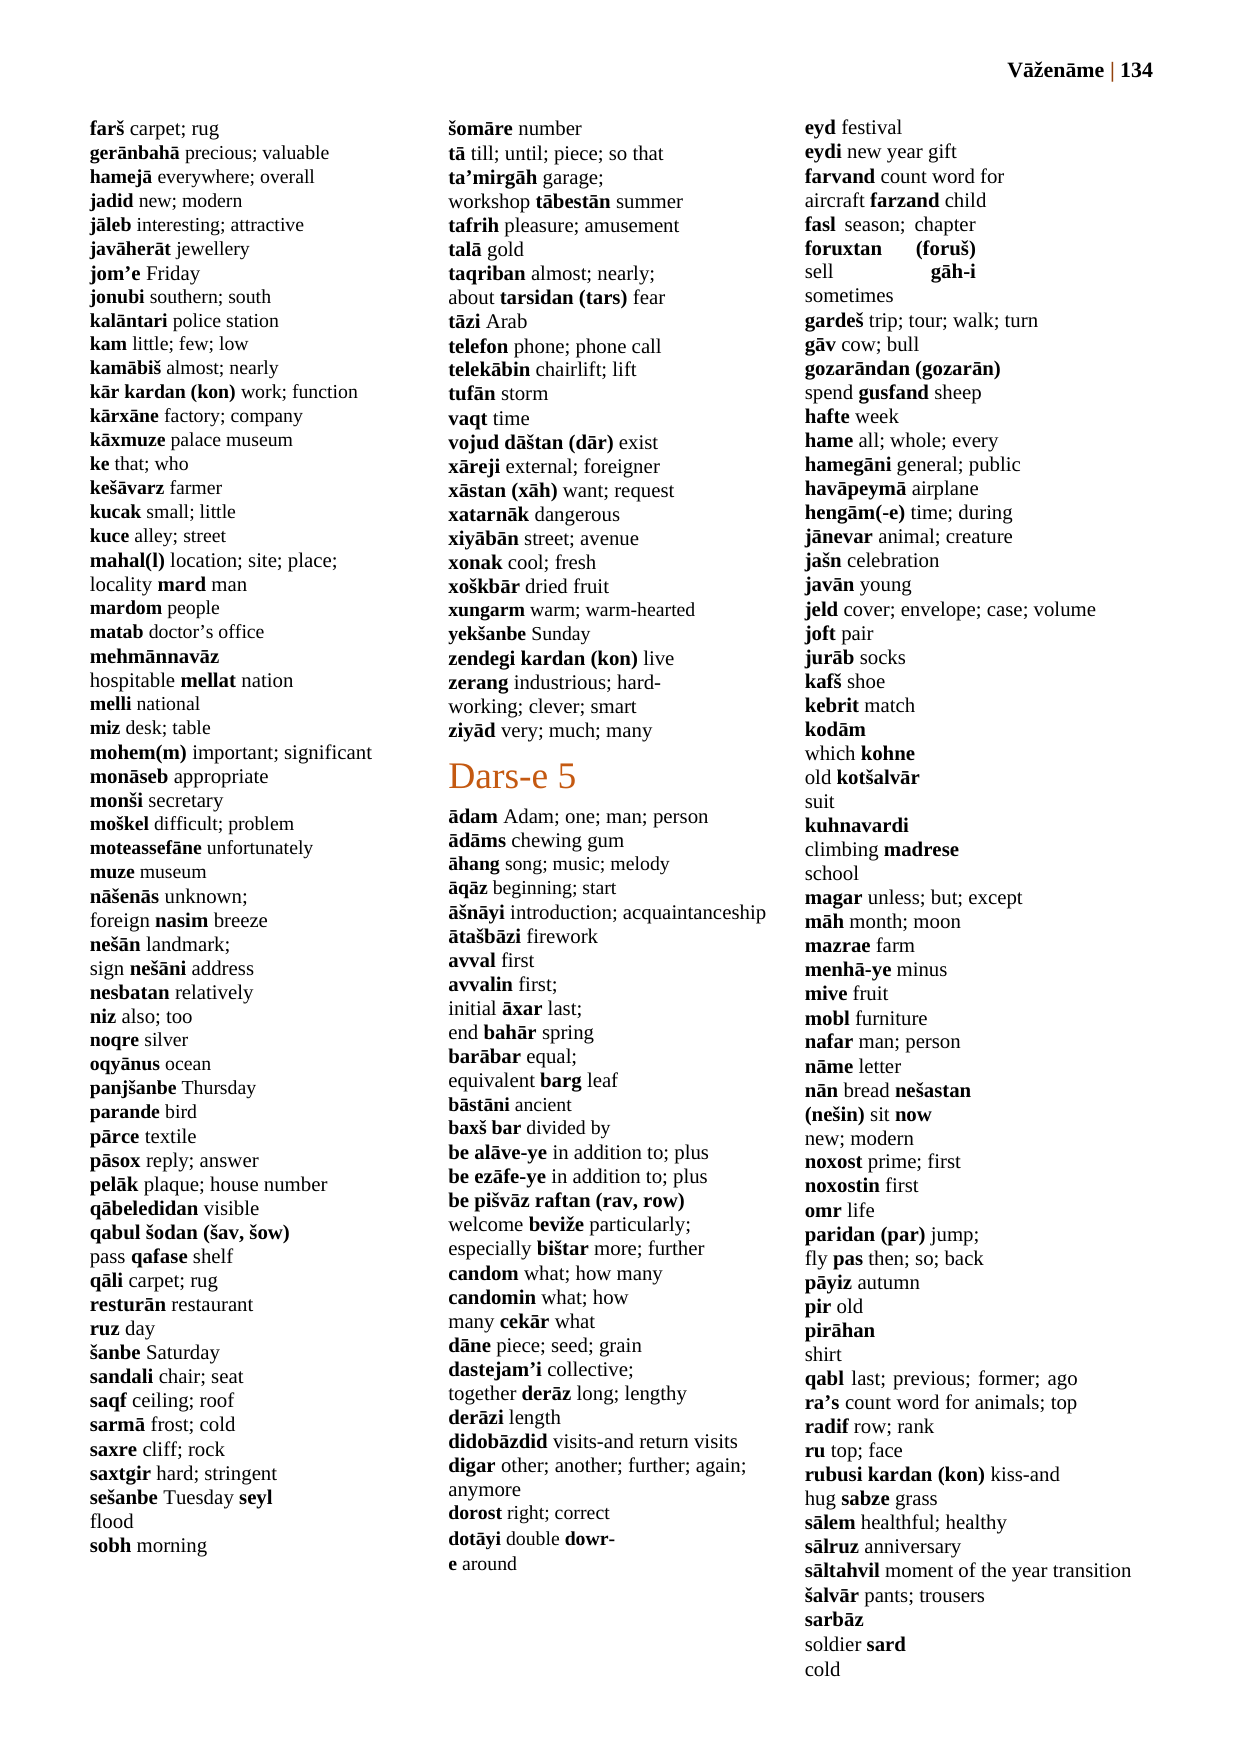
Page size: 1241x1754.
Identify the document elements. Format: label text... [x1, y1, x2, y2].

text taqriban almost; nearly; about tarsidan (tars) fear [448, 261, 707, 309]
text xungarm warm; warm‐hearted yekšanbe Sunday [448, 598, 709, 645]
text pāsox reply; answer [89, 1148, 400, 1172]
text rubusi kardan (kon) kiss‐and hug sabze grass [804, 1462, 1086, 1510]
text Vāženāme | 134 [804, 57, 1153, 82]
text gerānbahā precious; valuable hamejā everywhere; overall jadid new; modern [89, 141, 340, 211]
text derāzi length [448, 1405, 771, 1429]
text gardeš trip; tour; walk; turn gāv cow; bull [804, 308, 1040, 356]
text kār kardan (kon) work; function kārxāne factory; company kāxmuze palace museum [89, 380, 361, 451]
text farvand count word for aircraft farzand child [804, 163, 1069, 212]
text javān young [804, 572, 1153, 596]
text pārce textile [89, 1124, 400, 1148]
text magar unless; but; except māh month; moon mazrae farm [804, 885, 1026, 957]
text pir old pirāhan shirt [804, 1294, 915, 1366]
text avvalin first; initial āxar last; end bahār spring [448, 972, 604, 1044]
text ru top; face [804, 1438, 1153, 1462]
text mahal(l) location; site; place; locality mard man [89, 548, 400, 596]
text tafrih pleasure; amusement talā gold [448, 213, 684, 261]
text tāzi Arab [448, 309, 771, 333]
text hame all; whole; every hamegāni general; public havāpeymā airplane hengām(‐e) time; during jānevar animal; creature jašn celebration [804, 428, 1021, 572]
text melli national miz desk; table [89, 692, 217, 738]
text moškel difficult; problem moteassefāne unfortunately muze museum [89, 812, 331, 882]
text nāšenās unknown; foreign nasim breeze [89, 884, 313, 932]
text mehmānnavāz hospitable mellat nation [89, 644, 308, 692]
text fasl season; chapter foruxtan (foruš) sell gāh‐i sometimes [804, 212, 976, 307]
text vaqt time [448, 406, 771, 430]
text dāne piece; seed; grain dastejam’i collective; together derāz long; lengthy [448, 1333, 707, 1404]
text eydi new year gift [804, 139, 1153, 163]
text barābar equal; equivalent barg leaf [448, 1044, 667, 1092]
text Dars‐e 5 [448, 753, 771, 796]
text kuhnavardi climbing madrese school [804, 813, 980, 885]
text tā till; until; piece; so that ta’mirgāh garage; workshop tābestān summer [448, 141, 688, 213]
text qāli carpet; rug resturān restaurant ruz day [89, 1268, 256, 1340]
text paridan (par) jump; fly pas then; so; back pāyiz autumn [804, 1222, 998, 1294]
text jonubi southern; south kalāntari police station kam little; few; low kamābiš almost; nearly [89, 285, 286, 379]
text sālem healthful; healthy sālruz anniversary [804, 1510, 1011, 1558]
text be pišvāz raftan (rav, row) welcome beviže particularly; especially bištar more; further [448, 1188, 754, 1260]
text candom what; how many candomin what; how many cekār what [448, 1261, 679, 1333]
text sarbāz soldier sard cold [804, 1607, 923, 1681]
text dorost right; correct dotāyi double dowr‐e around [448, 1501, 619, 1574]
text mobl furniture nafar man; person nāme letter [804, 1005, 963, 1078]
text didobāzdid visits‐and return visits digar other; another; further; again; anymore [448, 1429, 752, 1501]
text nešān landmark; sign nešāni address nesbatan relatively niz also; too [89, 932, 269, 1028]
text eyd festival [804, 115, 1153, 139]
text zerang industrious; hard‐working; clever; smart [448, 670, 734, 718]
text ziyād very; much; many [448, 718, 771, 742]
text telefon phone; phone call telekābin chairlift; lift tufān storm [448, 333, 665, 405]
text mohem(m) important; significant monāseb appropriate [89, 740, 373, 788]
text sāltahvil moment of the year transition šalvār pants; trousers [804, 1558, 1138, 1607]
text be alāve‐ye in addition to; plus be ezāfe‐ye in addition to; plus [448, 1140, 711, 1188]
text nān bread nešastan (nešin) sit now new; modern noxost prime; first noxostin first [804, 1078, 971, 1197]
text pelāk plaque; house number qābeledidan visible [89, 1172, 331, 1220]
text āšnāyi introduction; acquaintanceship ātašbāzi firework [448, 900, 771, 948]
text menhā‐ye minus mive fruit [804, 957, 948, 1005]
text šomāre number [448, 116, 771, 140]
text gozarāndan (gozarān) spend gusfand sheep [804, 356, 1048, 404]
text jurāb socks kafš shoe kebrit match kodām which kohne old kotšalvār suit [804, 644, 921, 813]
text monši secretary [89, 788, 400, 812]
text xoškbār dried fruit [448, 574, 771, 598]
text jāleb interesting; attractive javāherāt jewellery [89, 213, 319, 259]
text qabl last; previous; former; ago ra’s count word for animals; top radif row; rank [804, 1366, 1078, 1438]
text ādam Adam; one; man; person ādāms chewing gum [448, 804, 709, 852]
text mardom people matab doctor’s office [89, 596, 271, 643]
text omr life [804, 1198, 1153, 1222]
text ke that; who kešāvarz farmer kucak small; little kuce alley; street [89, 452, 238, 546]
text sobh morning [89, 1533, 400, 1557]
text noqre silver oqyānus ocean panjšanbe Thursday parande bird [89, 1028, 261, 1122]
text avval first [448, 948, 771, 972]
text jom’e Friday [89, 261, 400, 284]
text bāstāni ancient baxš bar divided by [448, 1092, 613, 1139]
text farš carpet; rug [89, 116, 400, 140]
text āhang song; music; melody āqāz beginning; start [448, 852, 677, 899]
text vojud dāštan (dār) exist xāreji external; foreigner xāstan (xāh) want; request xatarnāk dangerous xiyābān street; avenue xonak cool; fresh [448, 430, 675, 574]
text šanbe Saturday sandali chair; seat saqf ceiling; roof sarmā frost; cold saxre cliff; rock saxtgir hard; stringent sešanbe Tuesday seyl flood [89, 1340, 277, 1533]
text jeld cover; envelope; case; volume joft pair [804, 597, 1098, 644]
text zendegi kardan (kon) live [448, 646, 771, 670]
text hafte week [804, 404, 1153, 428]
text qabul šodan (šav, šow) pass qafase shelf [89, 1220, 327, 1268]
